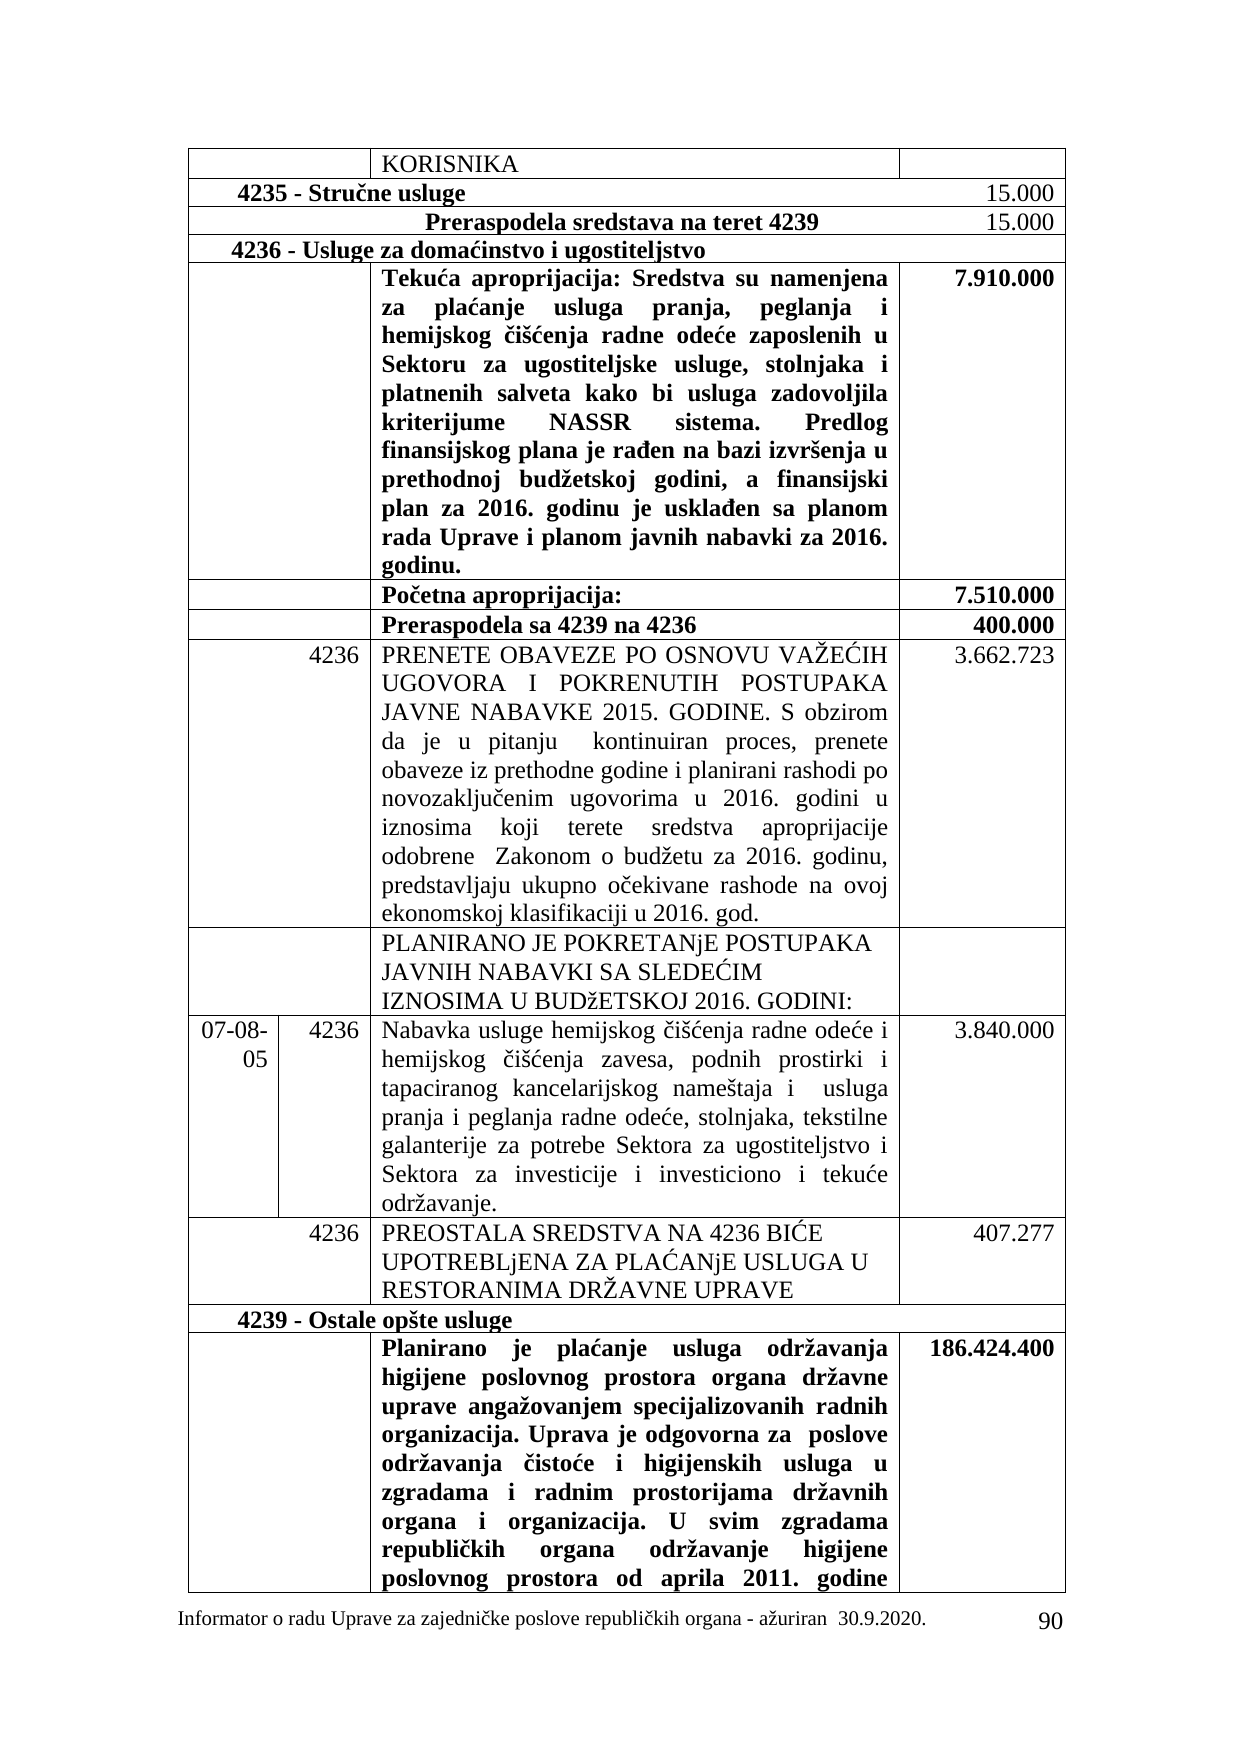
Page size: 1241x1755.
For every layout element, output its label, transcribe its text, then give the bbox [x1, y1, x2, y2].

table_cell 3.662.723 [900, 640, 1065, 927]
table_cell PREOSTALA SREDSTVA NA 4236 BIĆE UPOTREBLjENA ZA PLAĆANјE USLUGA U RESTORANIMA DRŽAVNE UPRAVE [371, 1218, 899, 1304]
table_cell [189, 610, 370, 639]
table_cell [189, 149, 370, 177]
table_cell Tekuća aproprijacija: Sredstva su namenjena za plaćanje usluga pranja, peglanja i hemijskog čišćenja radne odeće zaposlenih u Sektoru za ugostitelјske usluge, stolnjaka i platnenih salveta kako bi usluga zadovolјila kriterijume NASSR sistema. Predlog finansijskog plana je rađen na bazi izvršenja u prethodnoj budžetskoj godini, a finansijski plan za 2016. godinu je usklađen sa planom rada Uprave i planom javnih nabavki za 2016. godinu. [371, 263, 899, 579]
table_cell [900, 928, 1065, 1014]
table_cell 3.840.000 [900, 1016, 1065, 1217]
table_cell 4239 - Ostale opšte usluge [189, 1305, 1065, 1332]
table_cell Planirano je plaćanje usluga održavanja higijene poslovnog prostora organa državne uprave angažovanjem specijalizovanih radnih organizacija. Uprava je odgovorna za poslove održavanja čistoće i higijenskih usluga u zgradama i radnim prostorijama državnih organa i organizacija. U svim zgradama republičkih organa održavanje higijene poslovnog prostora od aprila 2011. godine [371, 1333, 899, 1592]
table_cell Nabavka usluge hemijskog čišćenja radne odeće i hemijskog čišćenja zavesa, podnih prostirki i tapaciranog kancelarijskog nameštaja i usluga pranja i peglanja radne odeće, stolnjaka, tekstilne galanterije za potrebe Sektora za ugostitelјstvo i Sektora za investicije i investiciono i tekuće održavanje. [371, 1016, 899, 1217]
table_cell Početna aproprijacija: [371, 580, 899, 609]
table_cell [189, 580, 370, 609]
table_cell Preraspodela sredstava na teret 4239 15.000 [189, 207, 1065, 234]
table_cell 4235 - Stručne usluge 15.000 [189, 179, 1065, 206]
table_cell 4236 [189, 1218, 370, 1304]
table_cell PLANIRANO JE POKRETANјE POSTUPAKA JAVNIH NABAVKI SA SLEDEĆIM IZNOSIMA U BUDžETSKOJ 2016. GODINI: [371, 928, 899, 1014]
table_cell 4236 [189, 640, 370, 927]
table_cell PRENETE OBAVEZE PO OSNOVU VAŽEĆIH UGOVORA I POKRENUTIH POSTUPAKA JAVNE NABAVKE 2015. GODINE. S obzirom da je u pitanju kontinuiran proces, prenete obaveze iz prethodne godine i planirani rashodi po novozaklјučenim ugovorima u 2016. godini u iznosima koji terete sredstva aproprijacije odobrene Zakonom o budžetu za 2016. godinu, predstavlјaju ukupno očekivane rashode na ovoj ekonomskoj klasifikaciji u 2016. god. [371, 640, 899, 927]
table_cell 7.910.000 [900, 263, 1065, 579]
table_cell 407.277 [900, 1218, 1065, 1304]
table_cell 186.424.400 [900, 1333, 1065, 1592]
table_cell 400.000 [900, 610, 1065, 639]
table_cell 7.510.000 [900, 580, 1065, 609]
table_cell KORISNIKA [371, 149, 899, 177]
table_cell 4236 - Usluge za domaćinstvo i ugostitelјstvo [189, 235, 1065, 262]
table_cell [189, 1333, 370, 1592]
table_cell [900, 149, 1065, 177]
table_cell 4236 [279, 1016, 370, 1217]
table_cell 07-08-05 [189, 1016, 278, 1217]
table_cell Preraspodela sa 4239 na 4236 [371, 610, 899, 639]
table_cell [189, 263, 370, 579]
table_cell [189, 928, 370, 1014]
